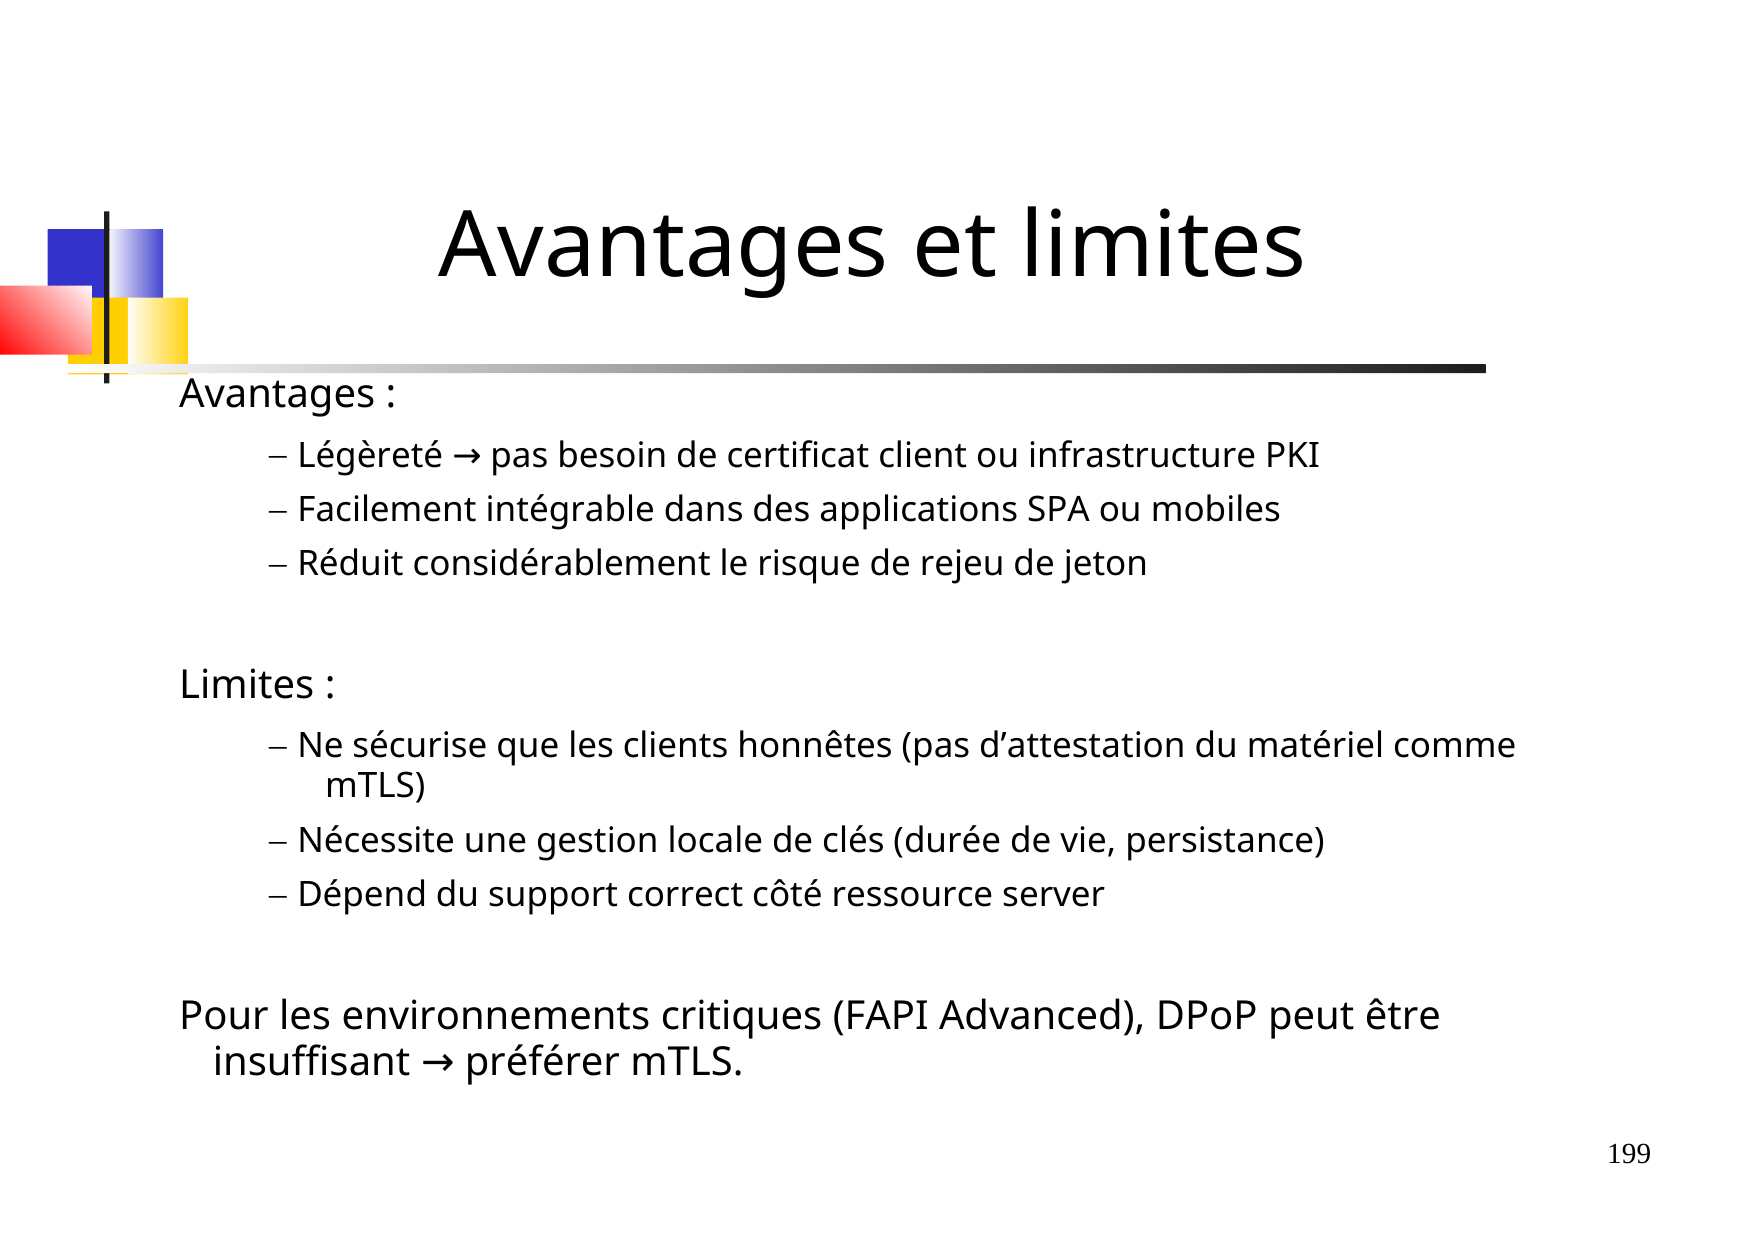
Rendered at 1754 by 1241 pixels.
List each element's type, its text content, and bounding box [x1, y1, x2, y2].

title Avantages et limites [179, 139, 1567, 351]
list Avantages : Légèreté → pas besoin de certificat client ou infrastructure PKI Facilement intégrable dans des applications SPA ou mobiles Réduit considérablement le risque de rejeu de jeton Limites : Ne sécurise que les clients honnêtes (pas d’attestation du matériel comme mTLS) Nécessite une gestion locale de clés (durée de vie, persistance) Dépend du support correct côté ressource server Pour les environnements critiques (FAPI Advanced), DPoP peut être insuffisant → préférer mTLS. [179, 371, 1567, 1091]
